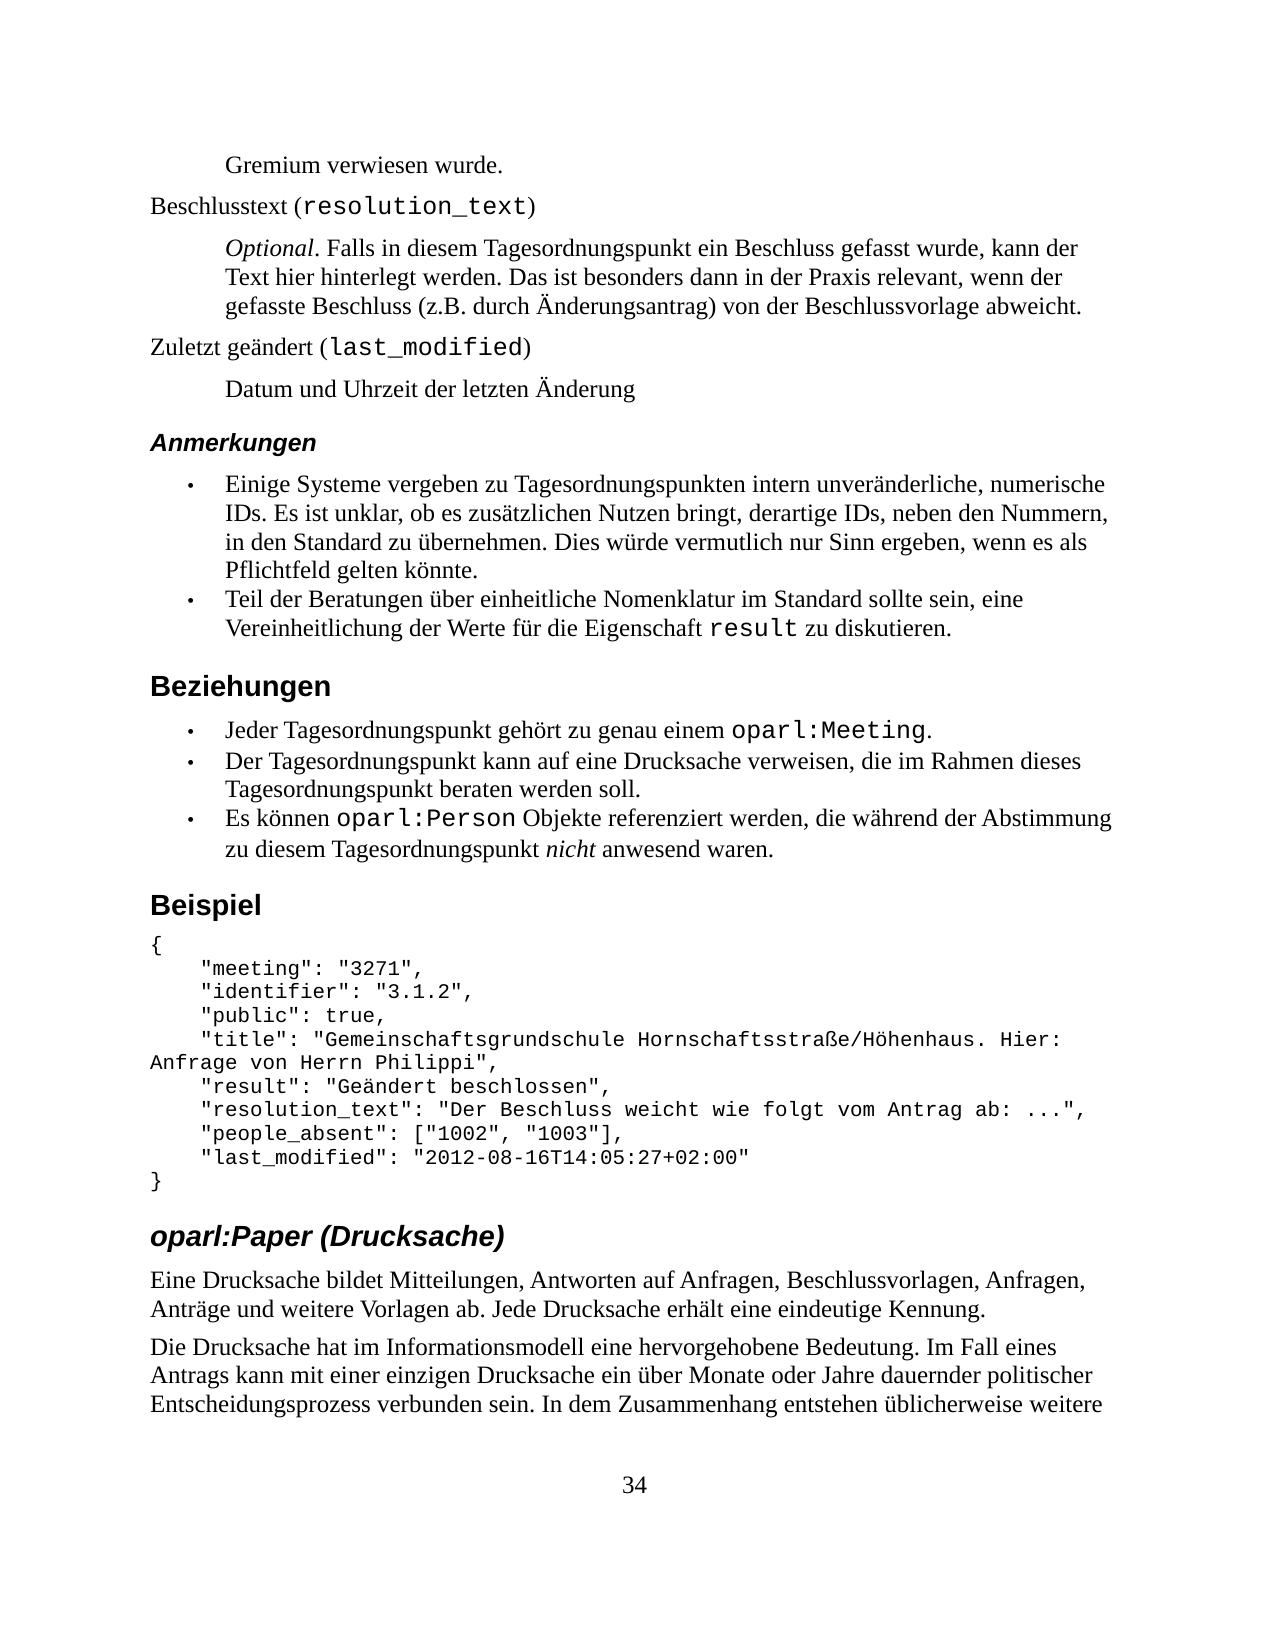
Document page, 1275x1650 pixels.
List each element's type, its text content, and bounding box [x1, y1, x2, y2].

text { [150, 934, 1125, 958]
list Einige Systeme vergeben zu Tagesordnungspunkten intern unveränderliche, numerische IDs. Es ist unklar, ob es zusätzlichen Nutzen bringt, derartige IDs, neben den Nummern, in den Standard zu übernehmen. Dies würde vermutlich nur Sinn ergeben, wenn es als Pflichtfeld gelten könnte. [187, 469, 1125, 584]
text Gremium verwiesen wurde. [225, 150, 1125, 179]
text Optional. Falls in diesem Tagesordnungspunkt ein Beschluss gefasst wurde, kann der Text hier hinterlegt werden. Das ist besonders dann in der Praxis relevant, wenn der gefasste Beschluss (z.B. durch Änderungsantrag) von der Beschlussvorlage abweicht. [225, 233, 1125, 320]
text Beschlusstext (resolution_text) [150, 191, 1125, 222]
subtitle Beziehungen [150, 669, 1125, 702]
text "identifier": "3.1.2", [150, 981, 1125, 1005]
text "last_modified": "2012-08-16T14:05:27+02:00" [150, 1147, 1125, 1170]
text "public": true, [150, 1005, 1125, 1028]
subtitle oparl:Paper (Drucksache) [150, 1219, 1125, 1253]
text "people_absent": ["1002", "1003"], [150, 1123, 1125, 1147]
text "result": "Geändert beschlossen", [150, 1076, 1125, 1099]
list Der Tagesordnungspunkt kann auf eine Drucksache verweisen, die im Rahmen dieses Tagesordnungspunkt beraten werden soll. [187, 746, 1125, 803]
text Zuletzt geändert (last_modified) [150, 332, 1125, 363]
text } [150, 1170, 1125, 1194]
text "meeting": "3271", [150, 958, 1125, 981]
subtitle Beispiel [150, 888, 1125, 921]
list Es können oparl:Person Objekte referenziert werden, die während der Abstimmung zu diesem Tagesordnungspunkt nicht anwesend waren. [187, 803, 1125, 863]
text "resolution_text": "Der Beschluss weicht wie folgt vom Antrag ab: ...", [150, 1099, 1125, 1123]
text Die Drucksache hat im Informationsmodell eine hervorgehobene Bedeutung. Im Fall eines Antrags kann mit einer einzigen Drucksache ein über Monate oder Jahre dauernder politischer Entscheidungsprozess verbunden sein. In dem Zusammenhang entstehen üblicherweise weitere [150, 1332, 1125, 1418]
text "title": "Gemeinschaftsgrundschule Hornschaftsstraße/Höhenhaus. Hier: Anfrage von Herrn Philippi", [150, 1028, 1125, 1076]
text Eine Drucksache bildet Mitteilungen, Antworten auf Anfragen, Beschlussvorlagen, Anfragen, Anträge und weitere Vorlagen ab. Jede Drucksache erhält eine eindeutige Kennung. [150, 1265, 1125, 1323]
text Datum und Uhrzeit der letzten Änderung [225, 374, 1125, 403]
list Jeder Tagesordnungspunkt gehört zu genau einem oparl:Meeting. [187, 715, 1125, 746]
subtitle Anmerkungen [150, 428, 1125, 457]
list Teil der Beratungen über einheitliche Nomenklatur im Standard sollte sein, eine Vereinheitlichung der Werte für die Eigenschaft result zu diskutieren. [187, 584, 1125, 644]
